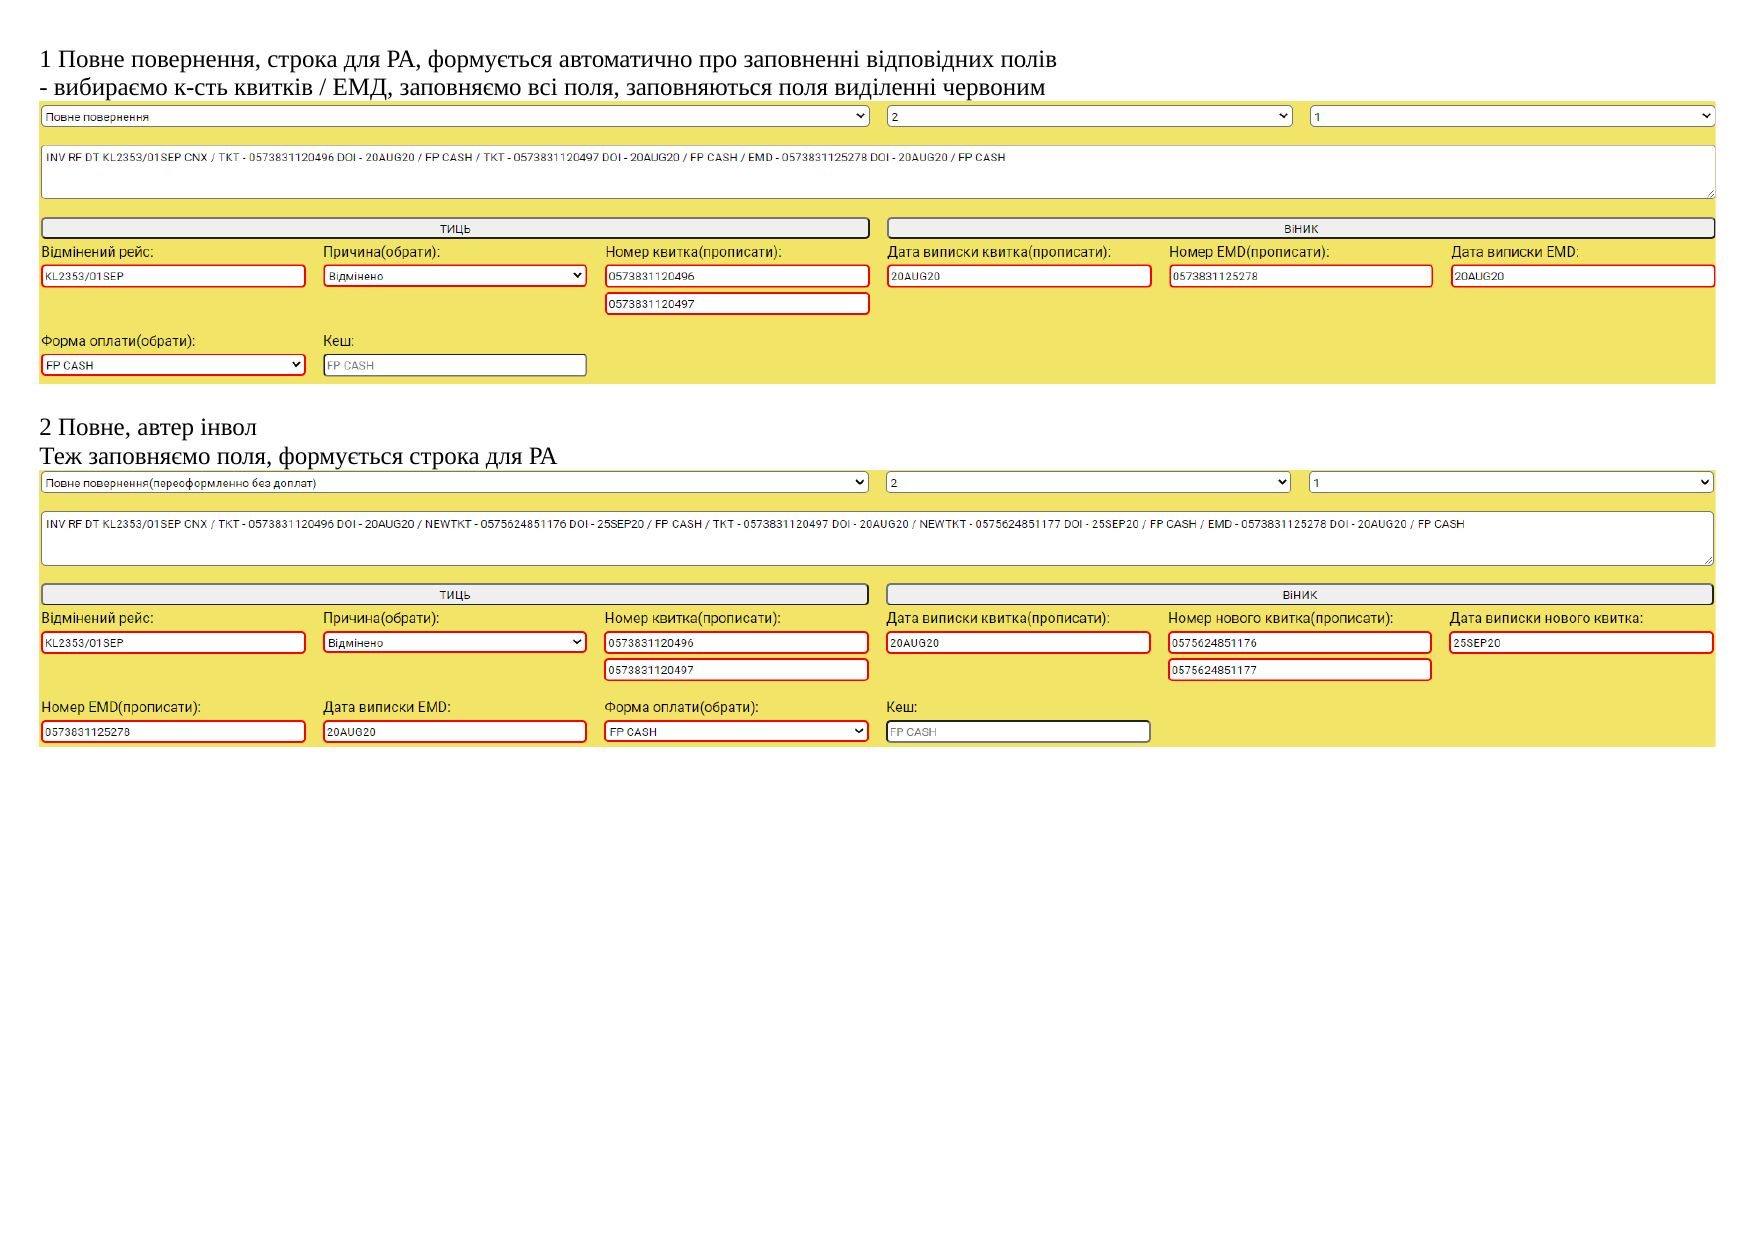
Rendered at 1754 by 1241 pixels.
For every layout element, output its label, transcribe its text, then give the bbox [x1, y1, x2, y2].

text - вибираємо к-сть квитків / ЕМД, заповняємо всі поля, заповняються поля виділенні червоним [39, 72, 1716, 101]
picture [39, 470, 1716, 747]
picture [39, 101, 1716, 384]
text 2 Повне, автер інвол [39, 412, 1716, 441]
text Теж заповняємо поля, формується строка для РА [39, 441, 1716, 470]
text 1 Повне повернення, строка для РА, формується автоматично про заповненні відповідних полів [39, 44, 1716, 72]
